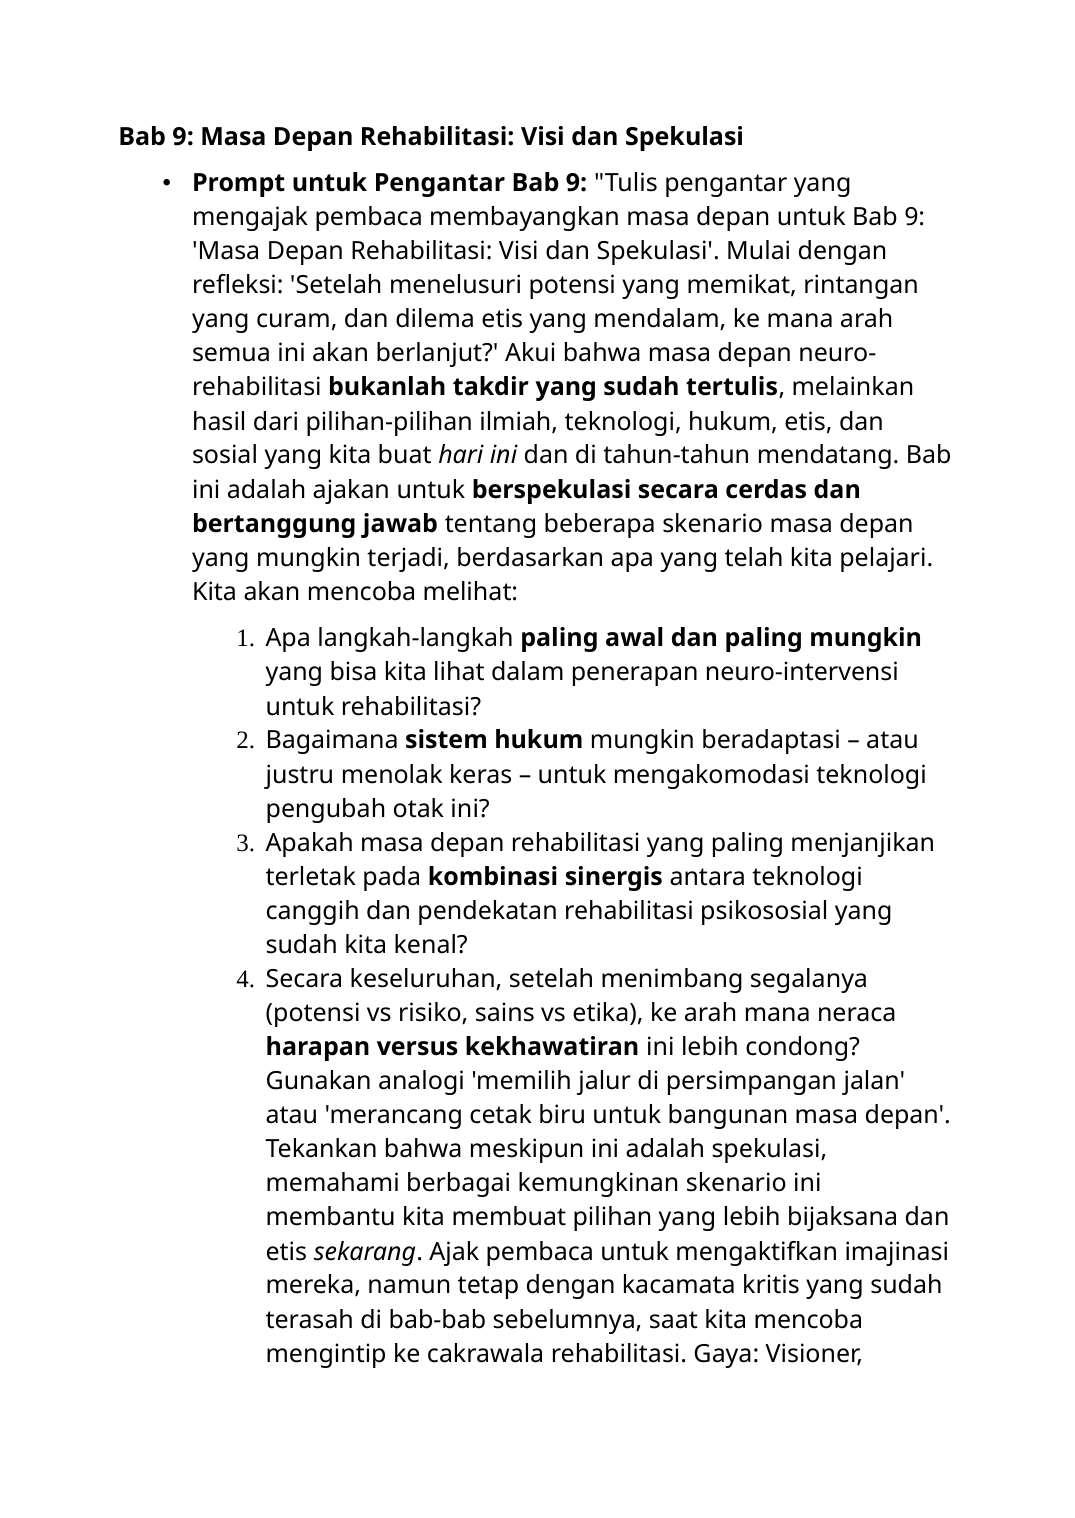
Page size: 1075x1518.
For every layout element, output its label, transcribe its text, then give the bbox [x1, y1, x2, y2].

text Bab 9: Masa Depan Rehabilitasi: Visi dan Spekulasi [118, 118, 957, 152]
list Prompt untuk Pengantar Bab 9: "Tulis pengantar yang mengajak pembaca membayangkan masa depan untuk Bab 9: 'Masa Depan Rehabilitasi: Visi dan Spekulasi'. Mulai dengan refleksi: 'Setelah menelusuri potensi yang memikat, rintangan yang curam, dan dilema etis yang mendalam, ke mana arah semua ini akan berlanjut?' Akui bahwa masa depan neuro-rehabilitasi bukanlah takdir yang sudah tertulis, melainkan hasil dari pilihan-pilihan ilmiah, teknologi, hukum, etis, dan sosial yang kita buat hari ini dan di tahun-tahun mendatang. Bab ini adalah ajakan untuk berspekulasi secara cerdas dan bertanggung jawab tentang beberapa skenario masa depan yang mungkin terjadi, berdasarkan apa yang telah kita pelajari. Kita akan mencoba melihat: [162, 165, 957, 607]
list Apakah masa depan rehabilitasi yang paling menjanjikan terletak pada kombinasi sinergis antara teknologi canggih dan pendekatan rehabilitasi psikososial yang sudah kita kenal? [236, 824, 957, 961]
list Apa langkah-langkah paling awal dan paling mungkin yang bisa kita lihat dalam penerapan neuro-intervensi untuk rehabilitasi? [236, 620, 957, 722]
list Bagaimana sistem hukum mungkin beradaptasi – atau justru menolak keras – untuk mengakomodasi teknologi pengubah otak ini? [236, 722, 957, 824]
list Secara keseluruhan, setelah menimbang segalanya (potensi vs risiko, sains vs etika), ke arah mana neraca harapan versus kekhawatiran ini lebih condong? Gunakan analogi 'memilih jalur di persimpangan jalan' atau 'merancang cetak biru untuk bangunan masa depan'. Tekankan bahwa meskipun ini adalah spekulasi, memahami berbagai kemungkinan skenario ini membantu kita membuat pilihan yang lebih bijaksana dan etis sekarang. Ajak pembaca untuk mengaktifkan imajinasi mereka, namun tetap dengan kacamata kritis yang sudah terasah di bab-bab sebelumnya, saat kita mencoba mengintip ke cakrawala rehabilitasi. Gaya: Visioner, [236, 961, 957, 1369]
